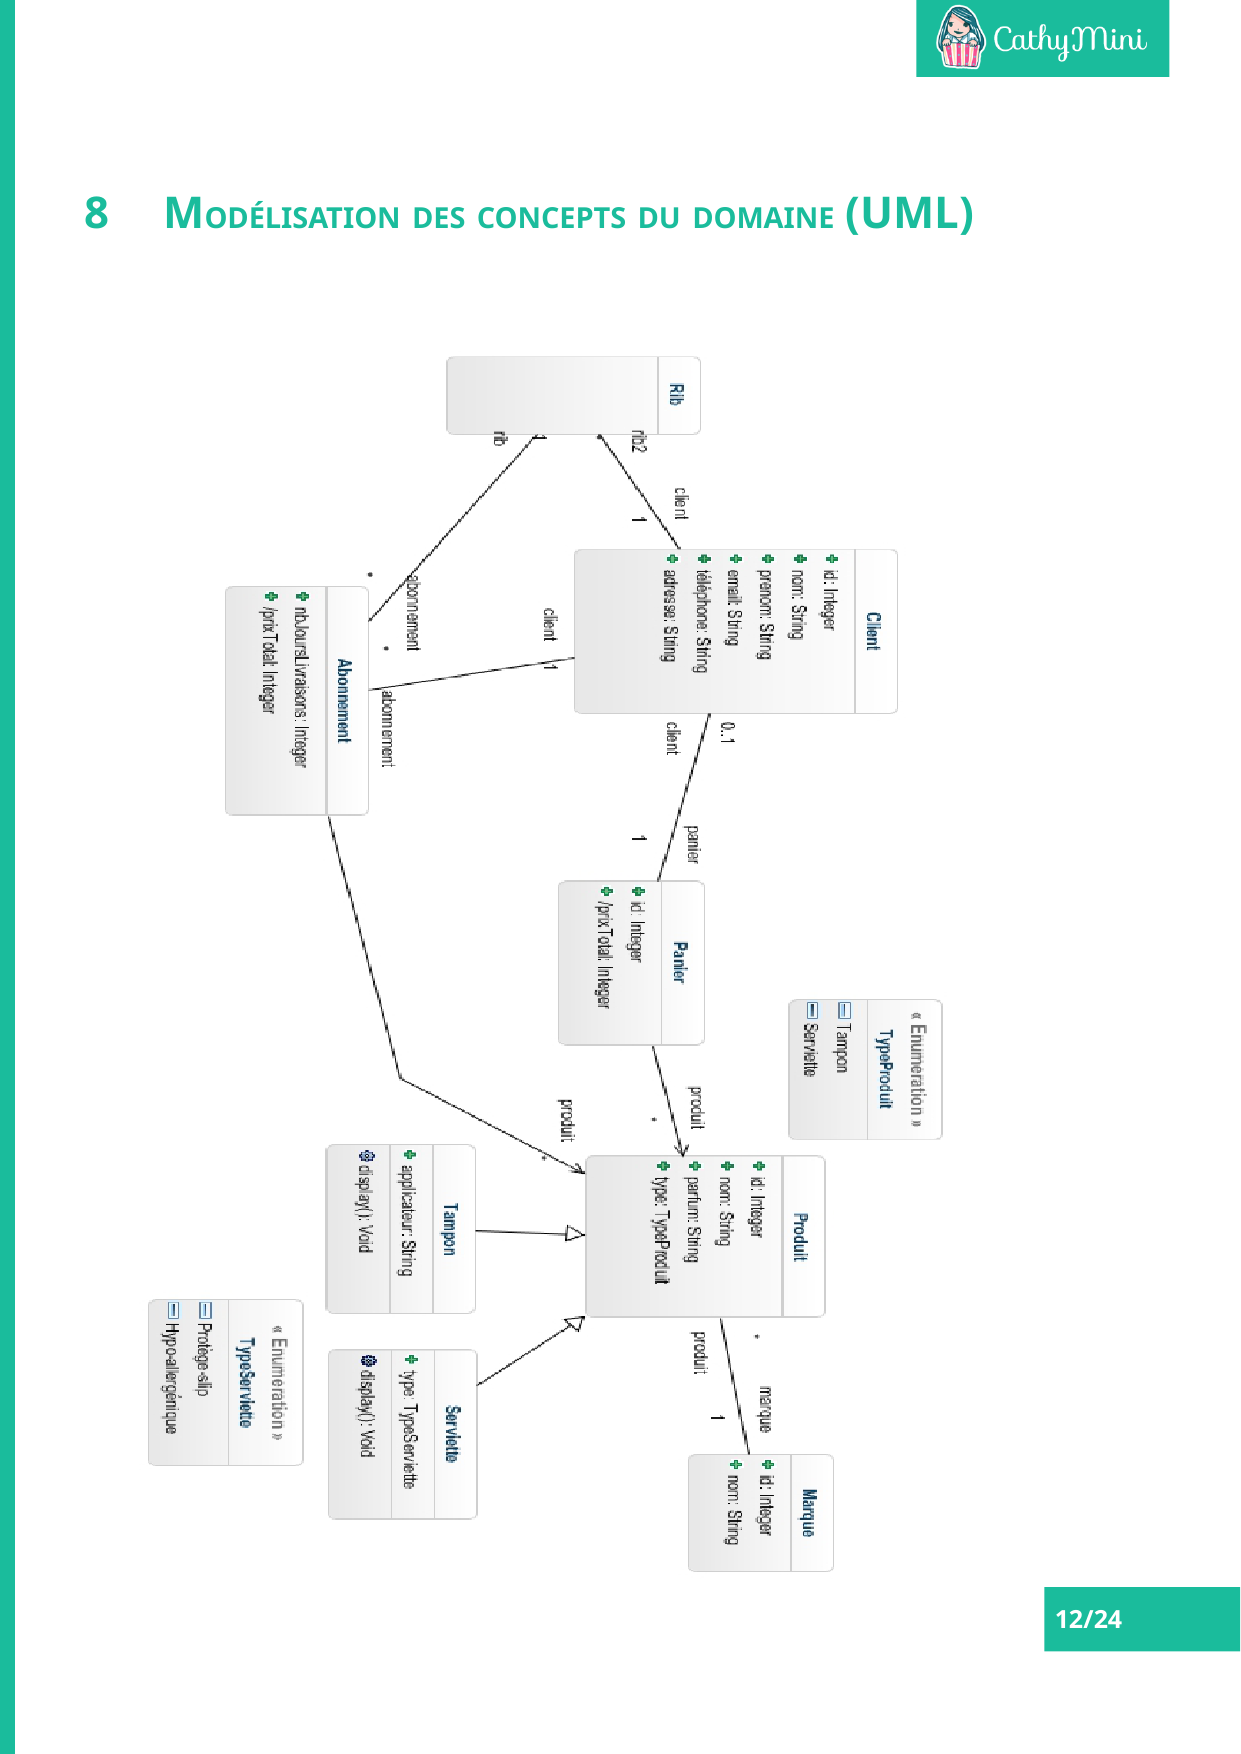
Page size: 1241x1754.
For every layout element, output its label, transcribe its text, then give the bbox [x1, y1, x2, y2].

picture [114, 343, 975, 1610]
picture [929, 0, 1156, 73]
subtitle Modélisation des concepts du domaine (UML) [73, 182, 1122, 241]
